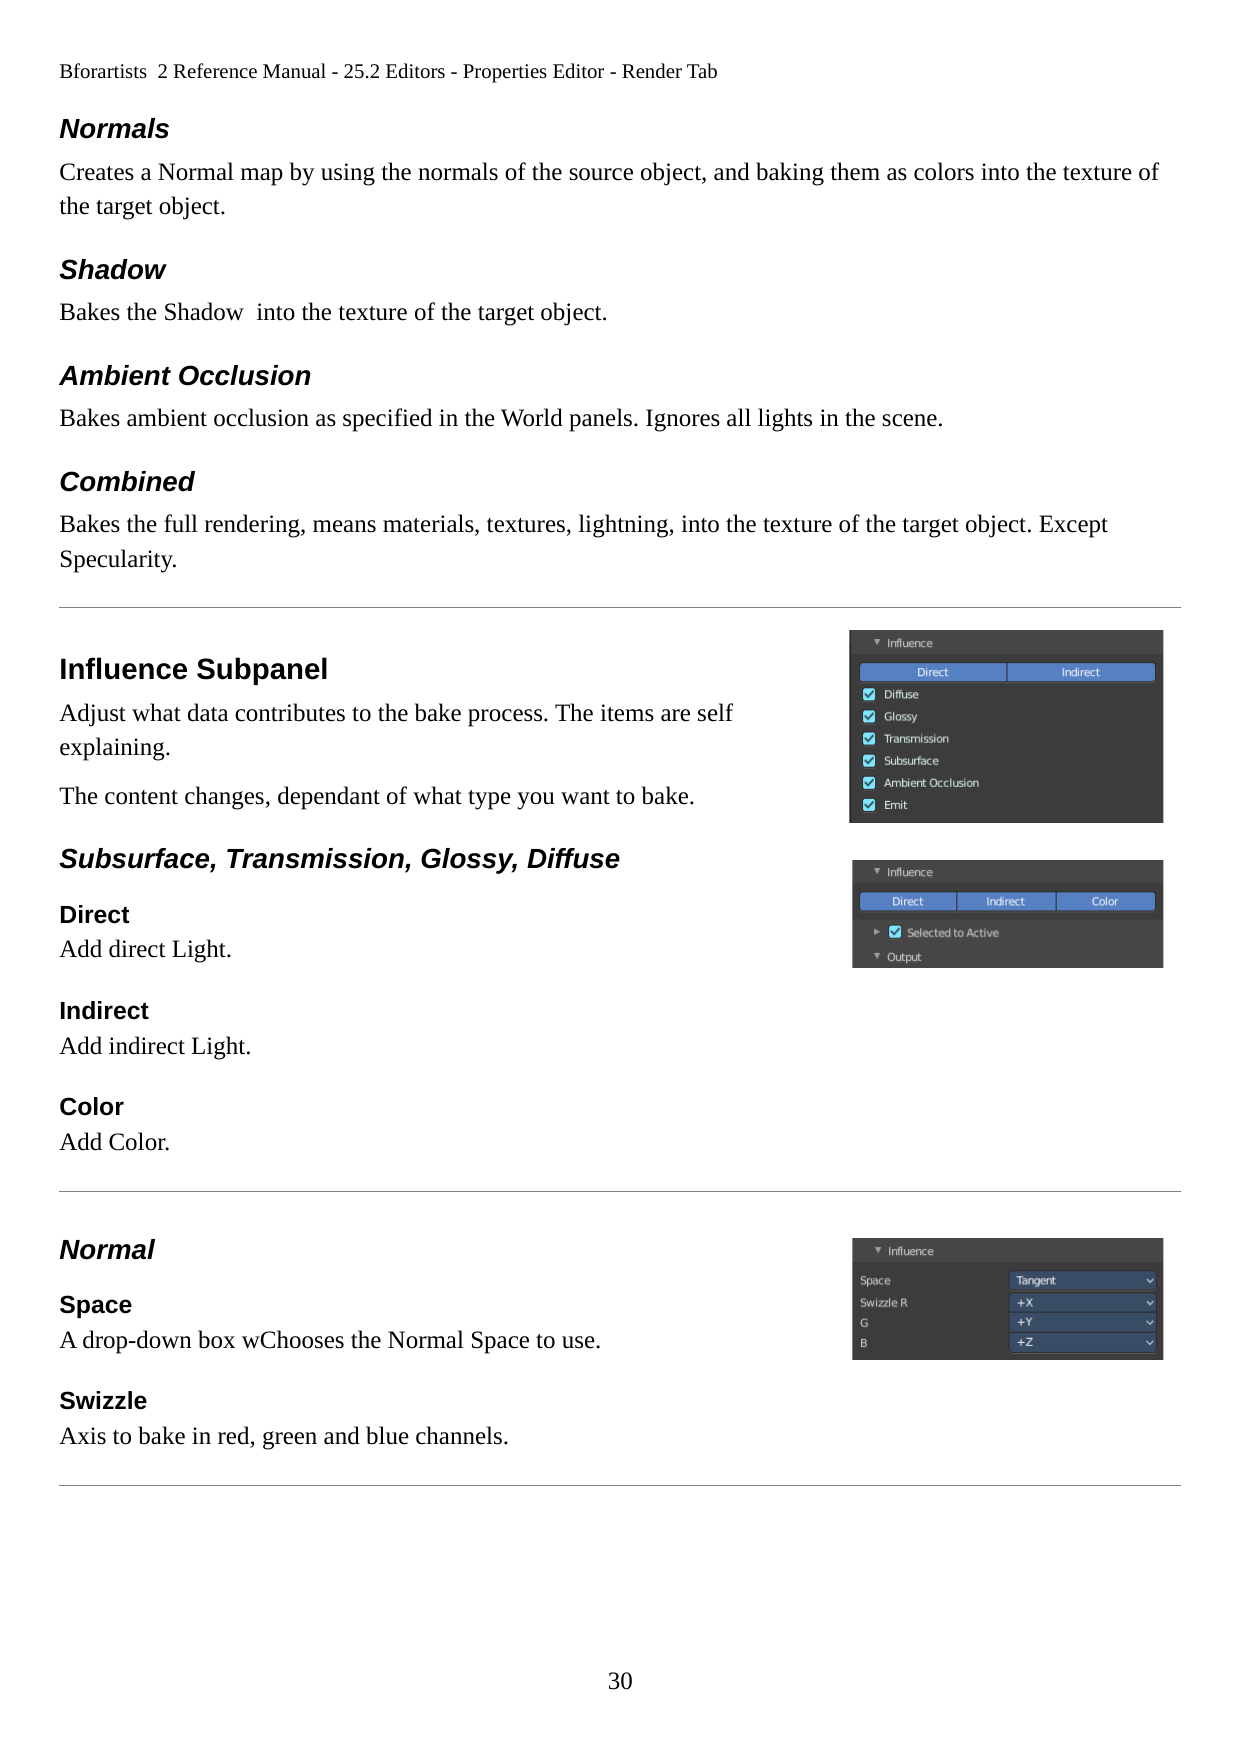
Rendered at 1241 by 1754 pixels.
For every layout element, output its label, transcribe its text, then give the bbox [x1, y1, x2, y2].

subtitle Direct [59, 900, 852, 928]
subtitle Influence Subpanel [59, 652, 849, 685]
text Add direct Light. [59, 934, 852, 963]
subtitle [1164, 652, 1181, 685]
picture [852, 860, 1164, 968]
subtitle Swizzle [59, 1386, 1181, 1415]
text Bakes the Shadow into the texture of the target object. [59, 297, 1181, 326]
text A drop-down box wChooses the Normal Space to use. [59, 1325, 852, 1353]
text Add Color. [59, 1127, 1181, 1156]
subtitle Normals [59, 113, 1181, 144]
text [1164, 934, 1181, 963]
subtitle Shadow [59, 253, 1181, 285]
subtitle Indirect [59, 996, 1181, 1025]
text Adjust what data contributes to the bake process. The items are self explaining. [59, 698, 849, 761]
picture [852, 1238, 1164, 1360]
text Add indirect Light. [59, 1031, 1181, 1060]
subtitle Color [59, 1092, 1181, 1121]
subtitle Combined [59, 465, 1181, 497]
text Axis to bake in red, green and blue channels. [59, 1421, 1181, 1450]
text Bakes ambient occlusion as specified in the World panels. Ignores all lights in the scene. [59, 403, 1181, 432]
text Bakes the full rendering, means materials, textures, lightning, into the texture of the target object. Except Specularity. [59, 509, 1181, 572]
text Creates a Normal map by using the normals of the source object, and baking them as colors into the texture of the target object. [59, 157, 1181, 220]
subtitle Normal [59, 1233, 1181, 1265]
subtitle Space [59, 1290, 852, 1318]
subtitle [1164, 1290, 1181, 1318]
subtitle Ambient Occlusion [59, 359, 1181, 391]
subtitle [1164, 900, 1181, 928]
picture [849, 630, 1164, 823]
text The content changes, dependant of what type you want to bake. [59, 781, 849, 810]
subtitle Subsurface, Transmission, Glossy, Diffuse [59, 843, 1181, 875]
